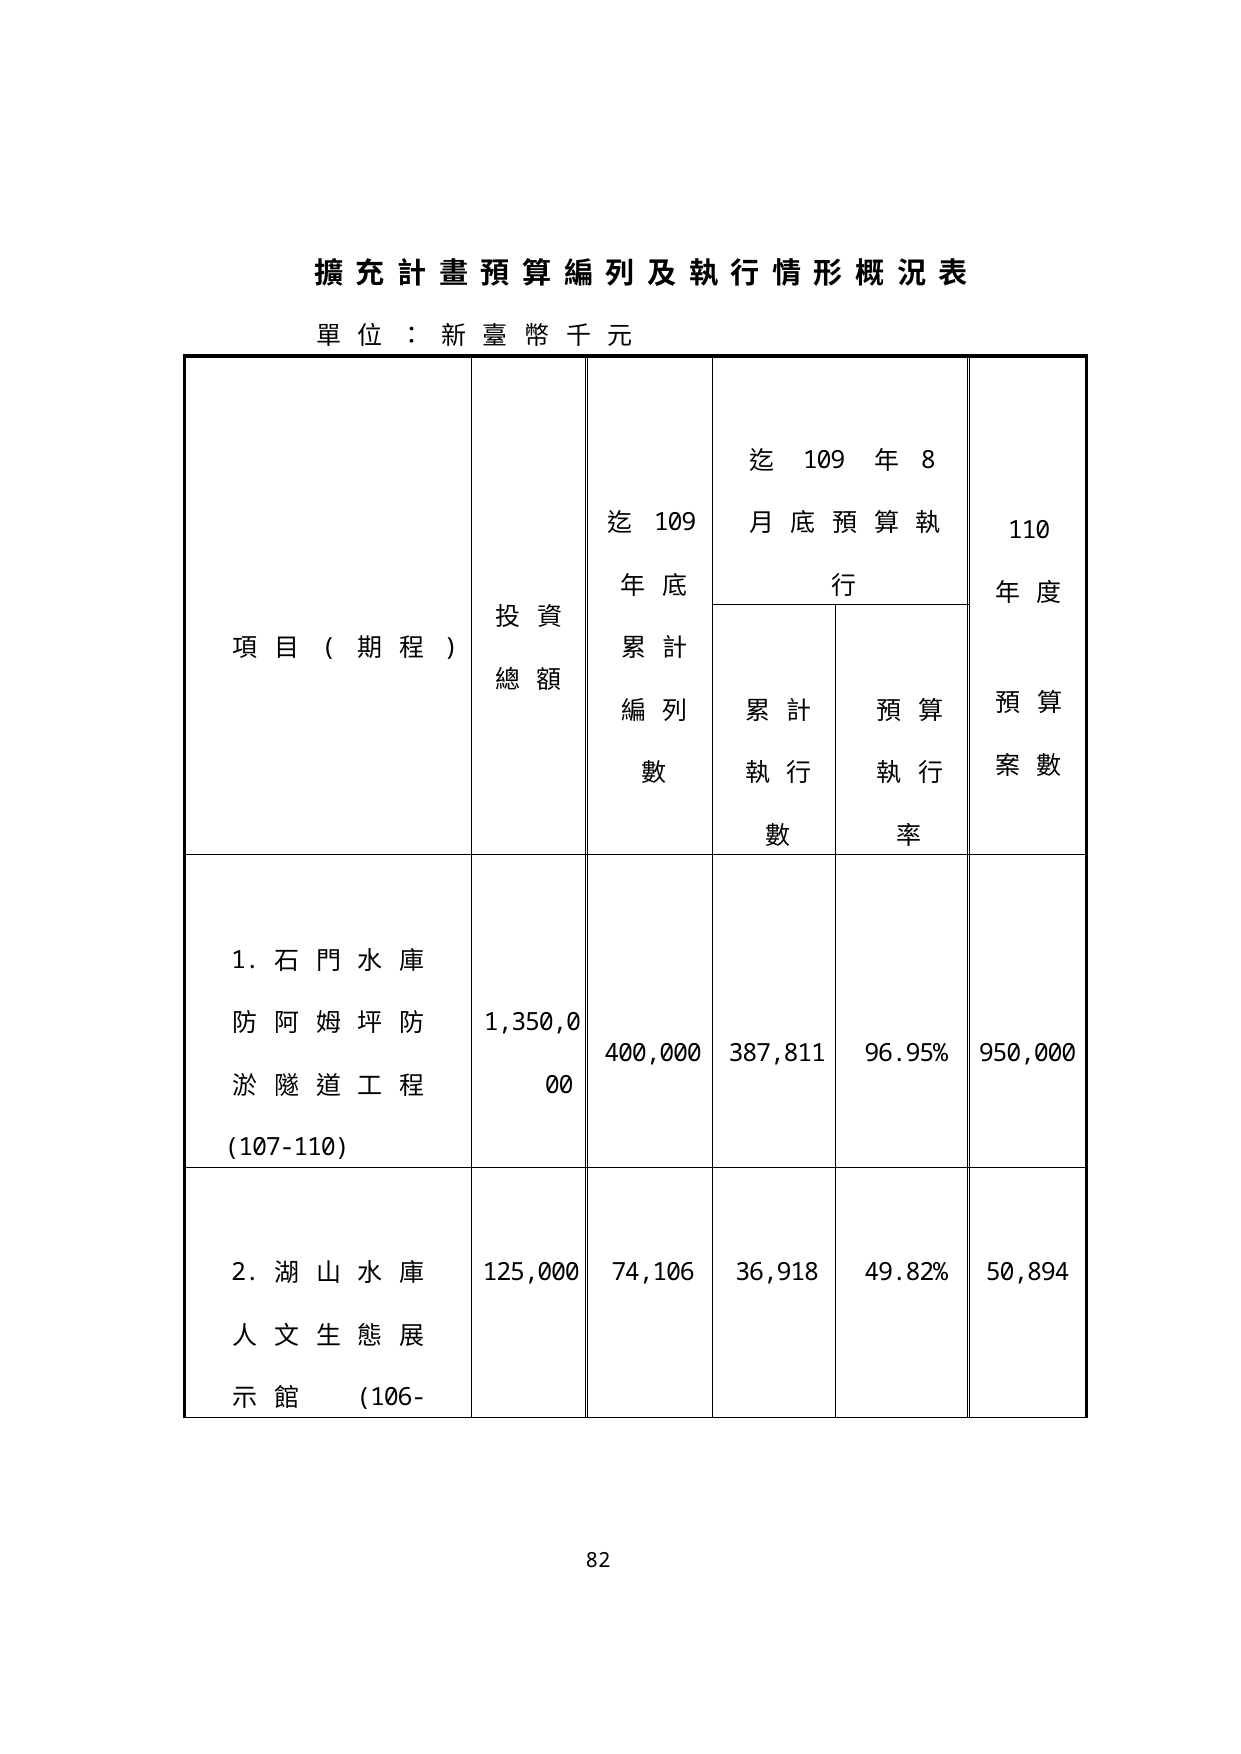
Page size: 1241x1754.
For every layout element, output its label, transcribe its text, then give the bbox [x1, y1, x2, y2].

table_header 迄109年底 累計編列數 [588, 358, 712, 854]
table_header 項目(期程) [186, 358, 471, 854]
table_cell 96.95% [836, 855, 967, 1167]
table_header 迄109年8月底預算執行 [713, 358, 967, 604]
table_cell 74,106 [588, 1168, 712, 1417]
table_cell 50,894 [970, 1168, 1085, 1417]
table_cell 累計執行數 [713, 605, 835, 854]
table_cell 49.82% [836, 1168, 967, 1417]
table_cell 387,811 [713, 855, 835, 1167]
table_header 110年度 預算案數 [970, 358, 1085, 854]
table_cell 125,000 [472, 1168, 585, 1417]
text 擴充計畫預算編列及執行情形概況表 單位：新臺幣千元 [183, 229, 1058, 354]
table_header 投資總額 [472, 358, 585, 854]
table_cell 950,000 [970, 855, 1085, 1167]
table_cell 預算執行率 [836, 605, 967, 854]
table_cell 1,350,000 [472, 855, 585, 1167]
table_cell 1.石門水庫防阿姆坪防淤隧道工程(107-110) [186, 855, 471, 1167]
table_cell 400,000 [588, 855, 712, 1167]
table_cell 36,918 [713, 1168, 835, 1417]
table_cell 2.湖山水庫人文生態展示館 (106- [186, 1168, 471, 1417]
